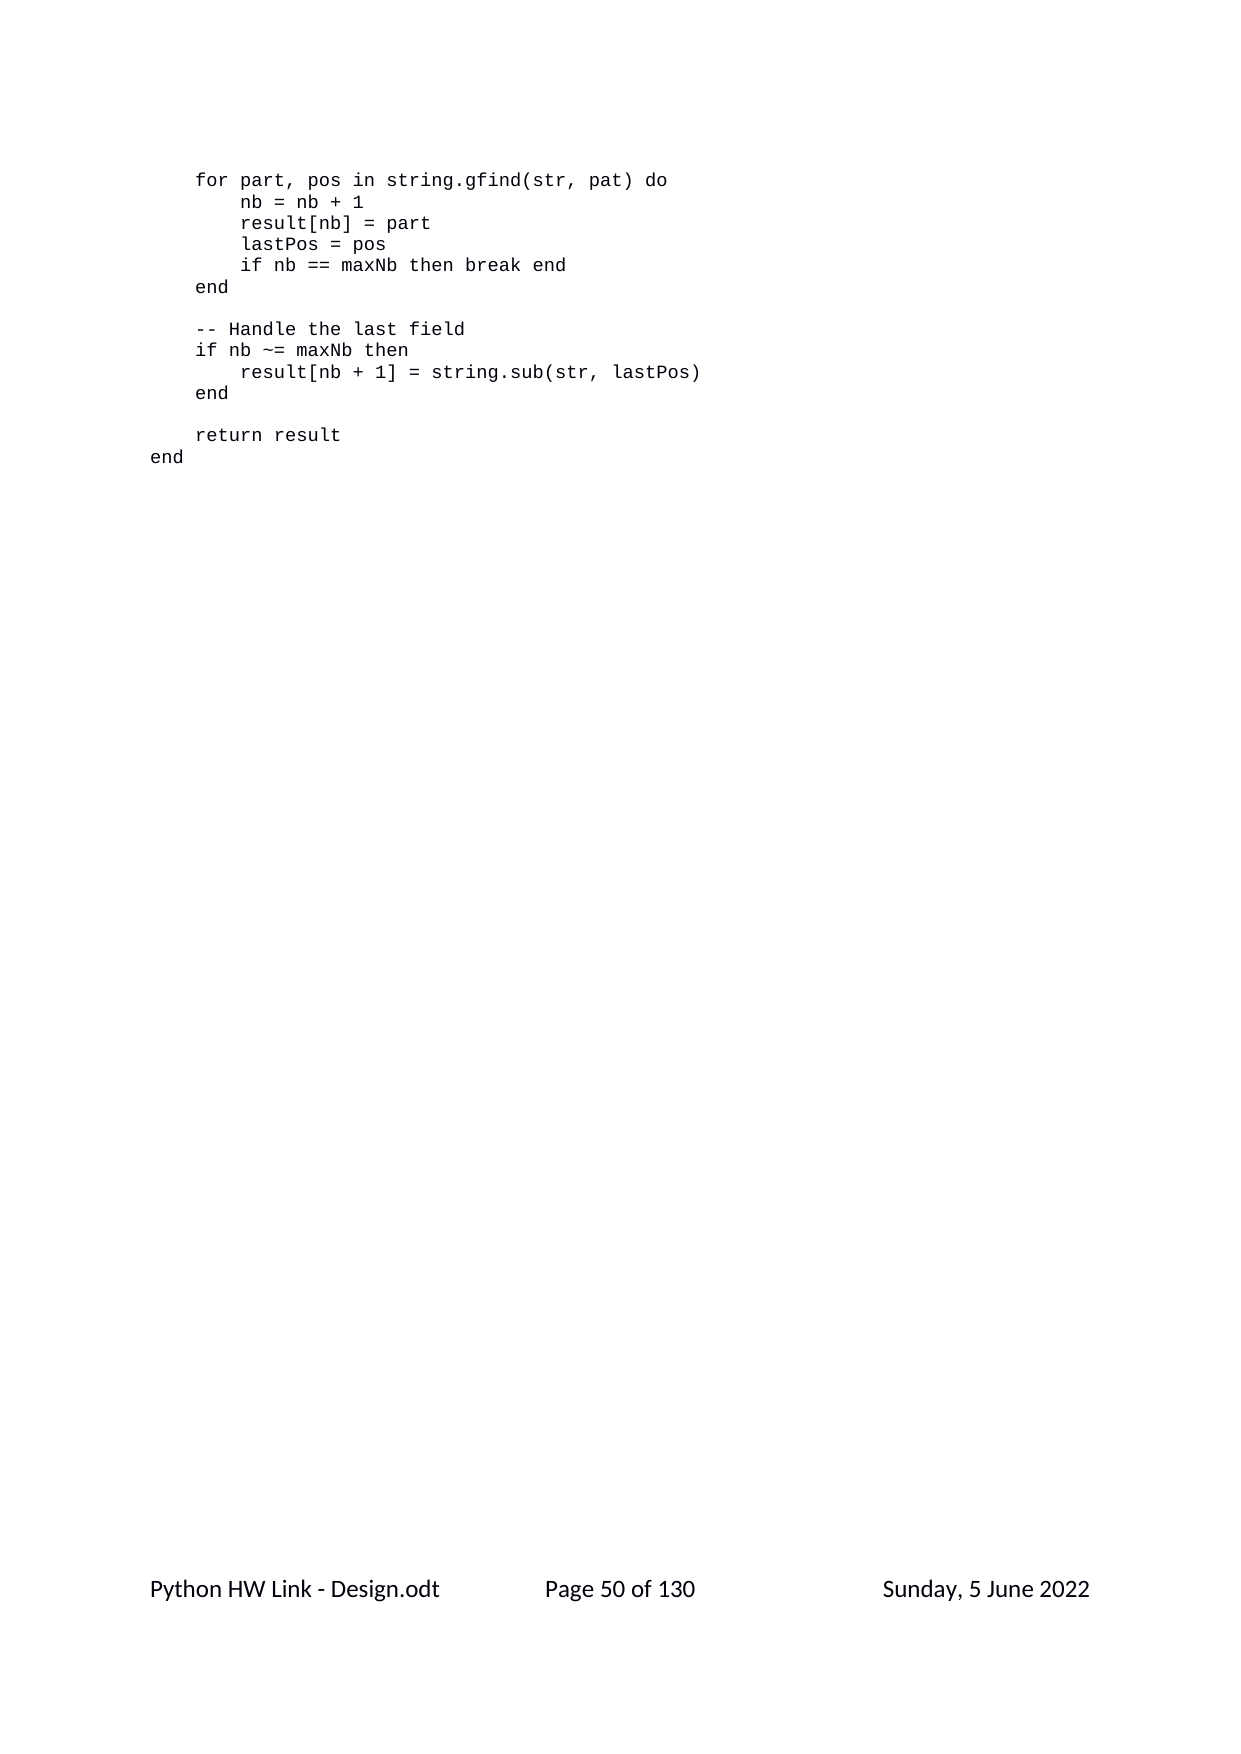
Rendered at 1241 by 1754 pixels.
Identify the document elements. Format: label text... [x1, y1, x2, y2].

text end [150, 384, 1090, 405]
text result[nb + 1] = string.sub(str, lastPos) [150, 362, 1090, 384]
text for part, pos in string.gfind(str, pat) do [150, 171, 1090, 192]
text end [150, 447, 1090, 469]
text lastPos = pos [150, 235, 1090, 256]
text nb = nb + 1 [150, 192, 1090, 214]
text result[nb] = part [150, 214, 1090, 235]
text -- Handle the last field [150, 320, 1090, 341]
text if nb == maxNb then break end [150, 256, 1090, 277]
text end [150, 277, 1090, 299]
text return result [150, 426, 1090, 447]
text if nb ~= maxNb then [150, 341, 1090, 362]
